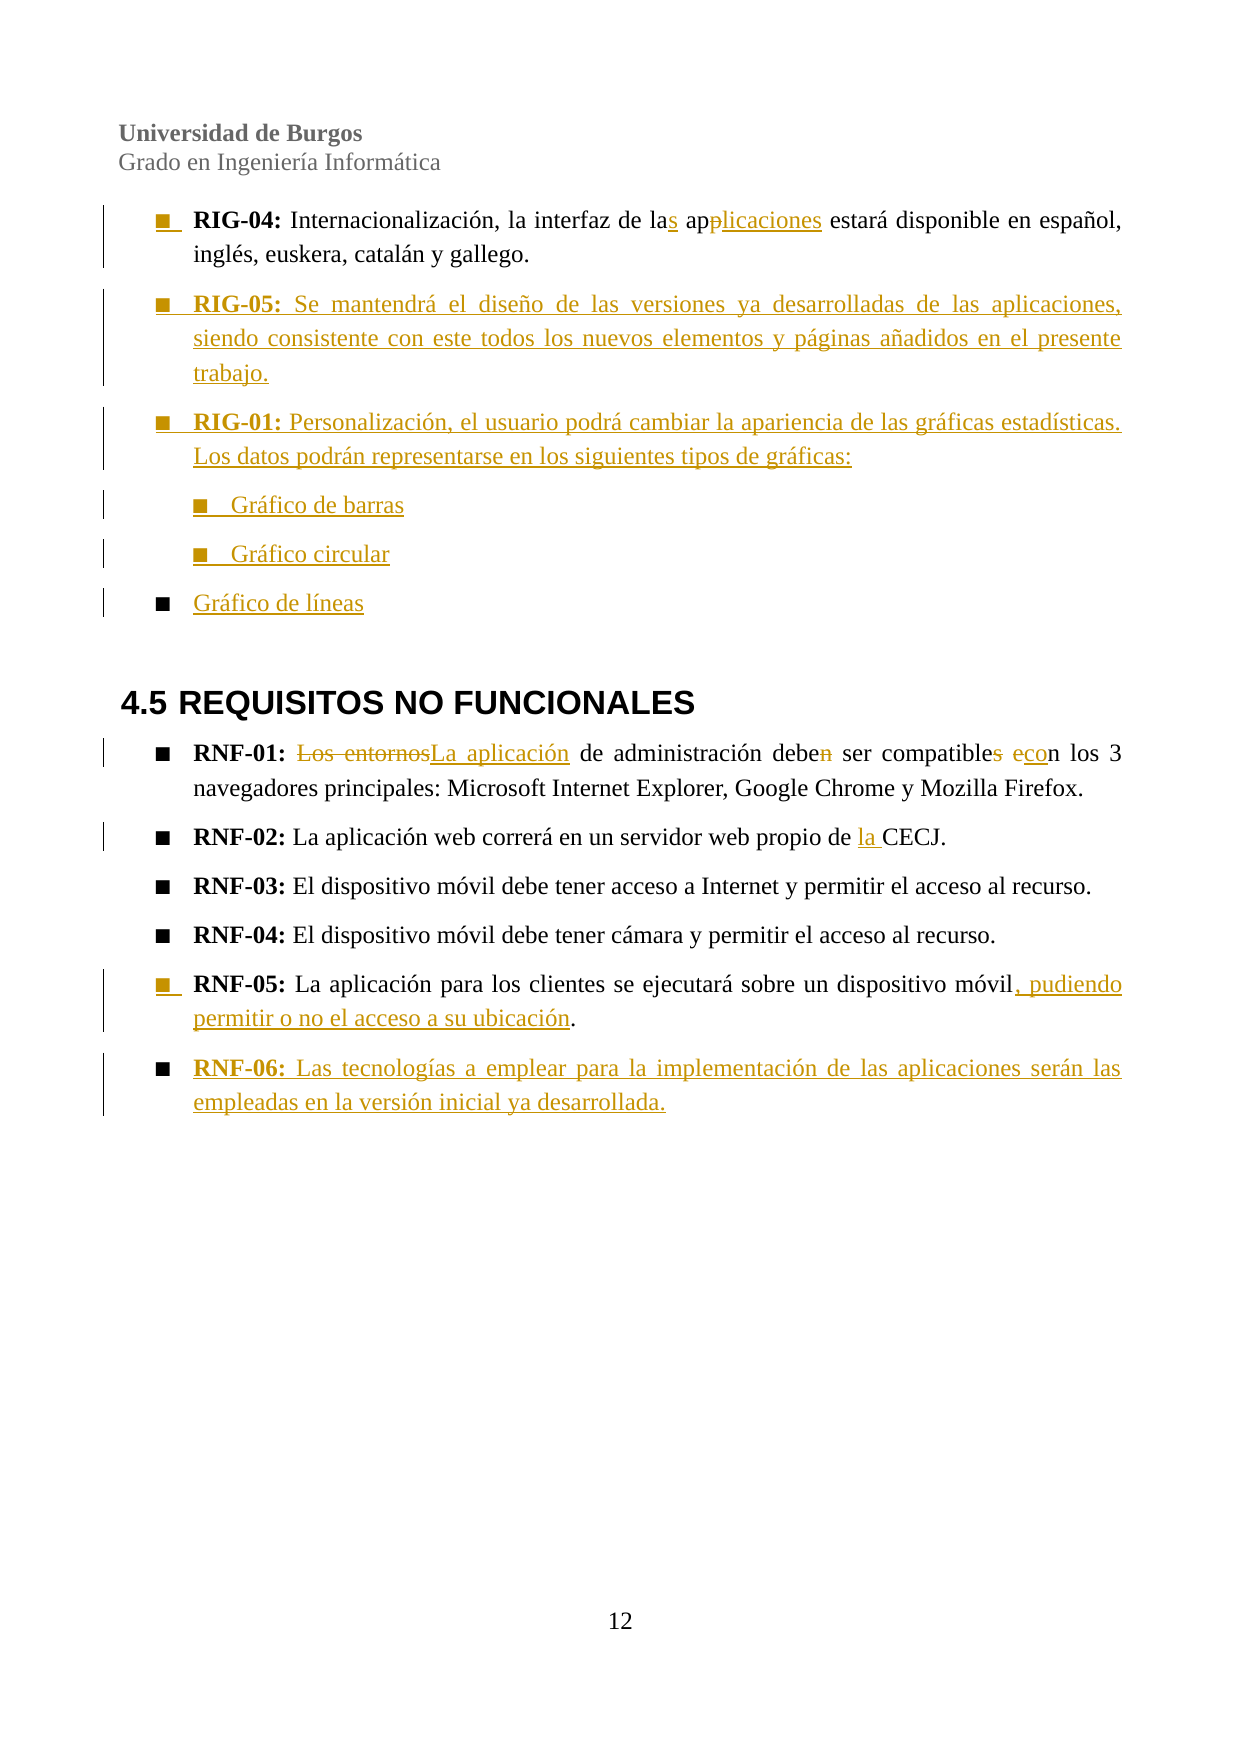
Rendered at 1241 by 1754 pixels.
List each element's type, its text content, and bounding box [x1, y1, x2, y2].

list Gráfico de líneas [156, 588, 1122, 617]
list RNF-04: El dispositivo móvil debe tener cámara y permitir el acceso al recurso. [156, 920, 1122, 949]
list Gráfico circular [193, 539, 1122, 568]
list RIG-01: Personalización, el usuario podrá cambiar la apariencia de las gráficas estadísticas. [156, 407, 1122, 432]
list Gráfico de barras [193, 490, 1122, 519]
list RNF-06: Las tecnologías a emplear para la implementación de las aplicaciones serán las empleadas en la versión inicial ya desarrollada. [156, 1053, 1122, 1116]
list RNF-05: La aplicación para los clientes se ejecutará sobre un dispositivo móvil, pudiendo permitir o no el acceso a su ubicación. [156, 969, 1122, 1032]
list RNF-01: La aplicación de administración debe ser compatible con los 3 navegadores principales: Microsoft Internet Explorer, Google Chrome y Mozilla Firefox. [156, 738, 1122, 802]
list Los datos podrán representarse en los siguientes tipos de gráficas: [156, 433, 1122, 470]
list RIG-05: Se mantendrá el diseño de las versiones ya desarrolladas de las aplicaciones, [156, 289, 1122, 314]
list RNF-02: La aplicación web correrá en un servidor web propio de la CECJ. [156, 822, 1122, 851]
list siendo consistente con este todos los nuevos elementos y páginas añadidos en el presente trabajo. [156, 315, 1122, 386]
subtitle REQUISITOS NO FUNCIONALES [121, 667, 1122, 726]
list RNF-03: El dispositivo móvil debe tener acceso a Internet y permitir el acceso al recurso. [156, 871, 1122, 900]
list RIG-04: Internacionalización, la interfaz de las aplicaciones estará disponible en español, inglés, euskera, catalán y gallego. [156, 205, 1122, 268]
